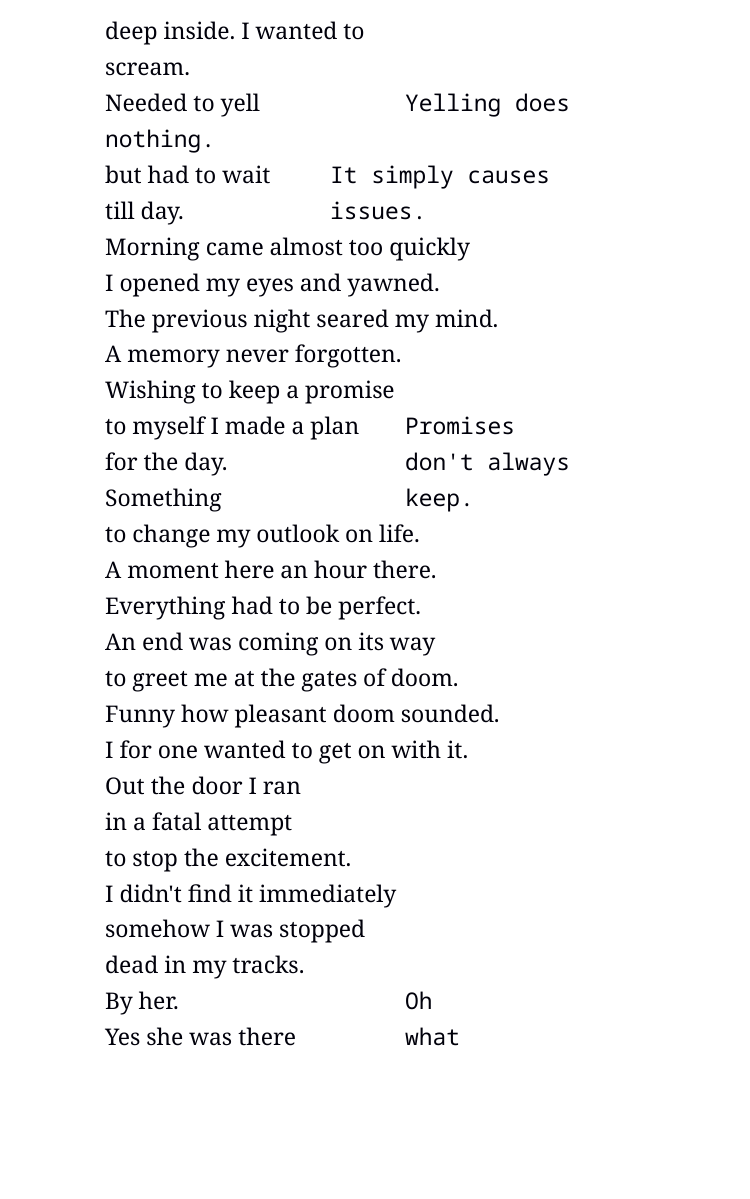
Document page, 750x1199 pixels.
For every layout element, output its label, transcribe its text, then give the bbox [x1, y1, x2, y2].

text deep inside. I wanted to [105, 15, 645, 46]
text Something keep. [105, 482, 645, 513]
text to change my outlook on life. [105, 518, 645, 549]
text to stop the excitement. [105, 842, 645, 873]
text Needed to yell Yelling does nothing. [105, 87, 645, 154]
text I opened my eyes and yawned. [105, 267, 645, 298]
text Everything had to be perfect. [105, 590, 645, 621]
text Funny how pleasant doom sounded. [105, 698, 645, 729]
text I didn't find it immediately [105, 877, 645, 909]
text By her. Oh [105, 985, 645, 1017]
text to greet me at the gates of doom. [105, 662, 645, 693]
text to myself I made a plan Promises [105, 410, 645, 442]
text Morning came almost too quickly [105, 231, 645, 262]
text An end was coming on its way [105, 626, 645, 657]
text A moment here an hour there. [105, 554, 645, 585]
text Wishing to keep a promise [105, 374, 645, 406]
text dead in my tracks. [105, 949, 645, 981]
text scream. [105, 51, 645, 82]
text Yes she was there what [105, 1021, 645, 1052]
text The previous night seared my mind. [105, 302, 645, 334]
text I for one wanted to get on with it. [105, 734, 645, 765]
text Out the door I ran [105, 770, 645, 801]
text but had to wait It simply causes [105, 159, 645, 190]
text A memory never forgotten. [105, 338, 645, 370]
text somehow I was stopped [105, 913, 645, 945]
text for the day. don't always [105, 446, 645, 477]
text in a fatal attempt [105, 806, 645, 837]
text till day. issues. [105, 195, 645, 226]
